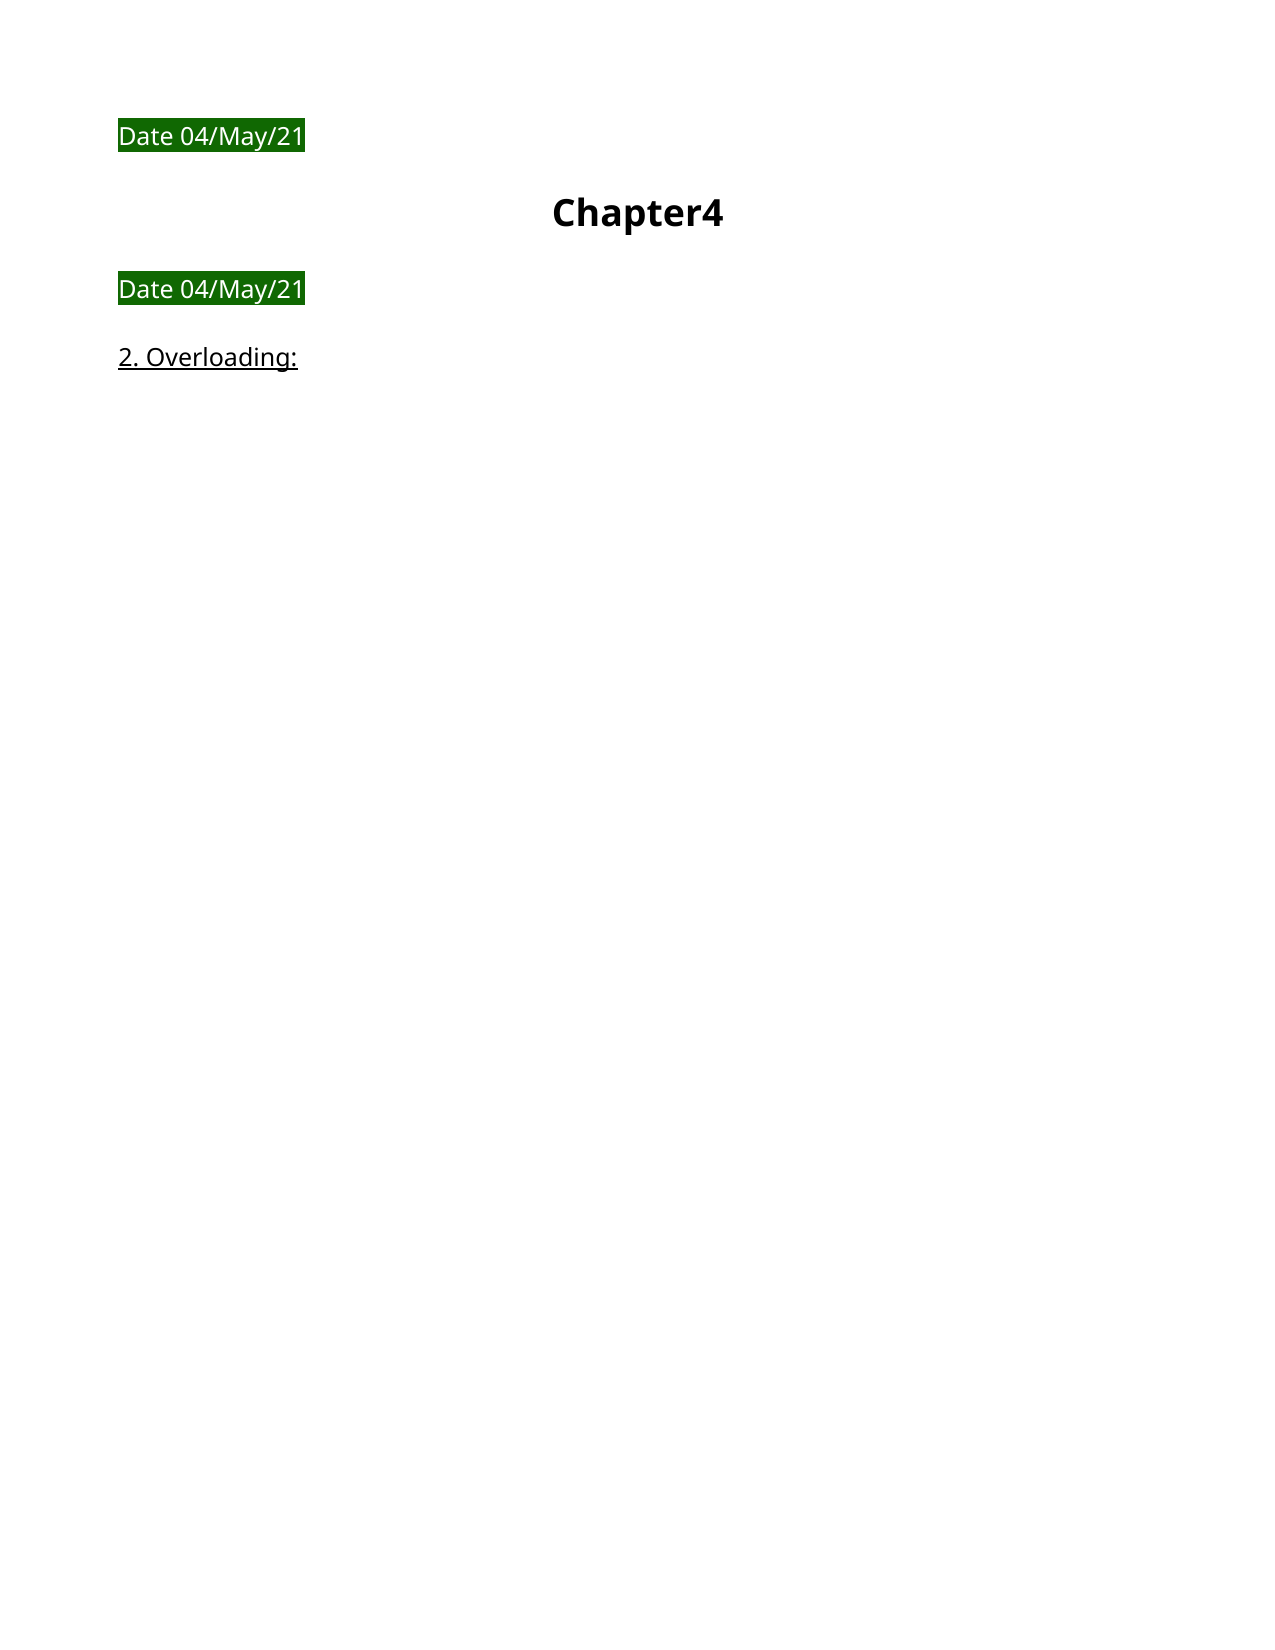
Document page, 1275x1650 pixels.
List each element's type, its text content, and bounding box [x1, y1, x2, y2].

text Date 04/May/21 [118, 271, 1157, 305]
text 2. Overloading: [118, 305, 1157, 373]
text Chapter4 [118, 186, 1157, 237]
text Date 04/May/21 [118, 118, 1157, 152]
